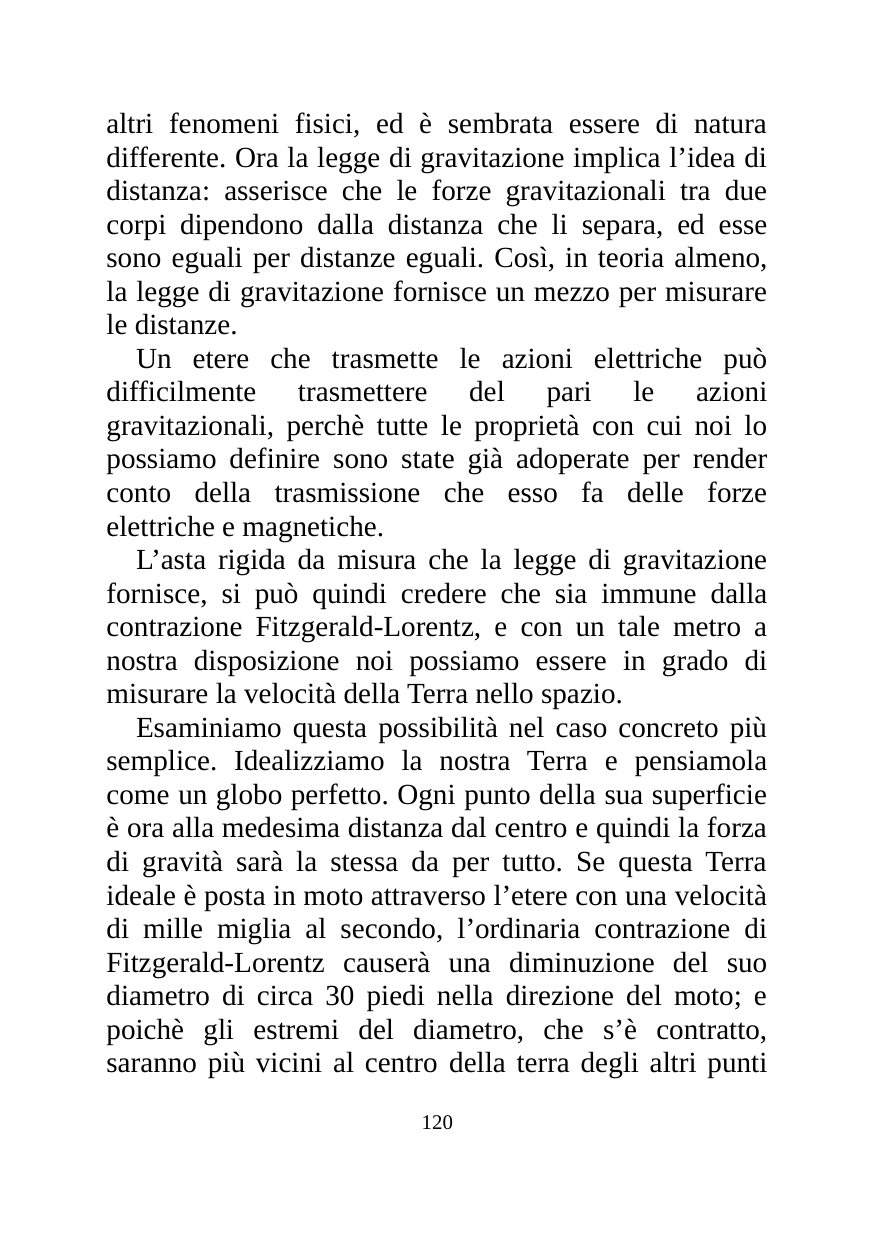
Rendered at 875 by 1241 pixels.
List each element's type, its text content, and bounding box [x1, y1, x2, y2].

text Esaminiamo questa possibilità nel caso concreto più semplice. Idealizziamo la nostra Terra e pensiamola come un globo perfetto. Ogni punto della sua superficie è ora alla medesima distanza dal centro e quindi la forza di gravità sarà la stessa da per tutto. Se questa Terra ideale è posta in moto attraverso l’etere con una velocità di mille miglia al secondo, l’ordinaria contrazione di Fitzgerald-Lorentz causerà una diminuzione del suo diametro di circa 30 piedi nella direzione del moto; e poichè gli estremi del diametro, che s’è contratto, saranno più vicini al centro della terra degli altri punti [106, 710, 768, 1079]
text Un etere che trasmette le azioni elettriche può difficilmente trasmettere del pari le azioni gravitazionali, perchè tutte le proprietà con cui noi lo possiamo definire sono state già adoperate per render conto della trasmissione che esso fa delle forze elettriche e magnetiche. [106, 341, 768, 542]
text L’asta rigida da misura che la legge di gravitazione fornisce, si può quindi credere che sia immune dalla contrazione Fitzgerald-Lorentz, e con un tale metro a nostra disposizione noi possiamo essere in grado di misurare la velocità della Terra nello spazio. [106, 542, 768, 710]
text altri fenomeni fisici, ed è sembrata essere di natura differente. Ora la legge di gravitazione implica l’idea di distanza: asserisce che le forze gravitazionali tra due corpi dipendono dalla distanza che li separa, ed esse sono eguali per distanze eguali. Così, in teoria almeno, la legge di gravitazione fornisce un mezzo per misurare le distanze. [106, 106, 768, 341]
